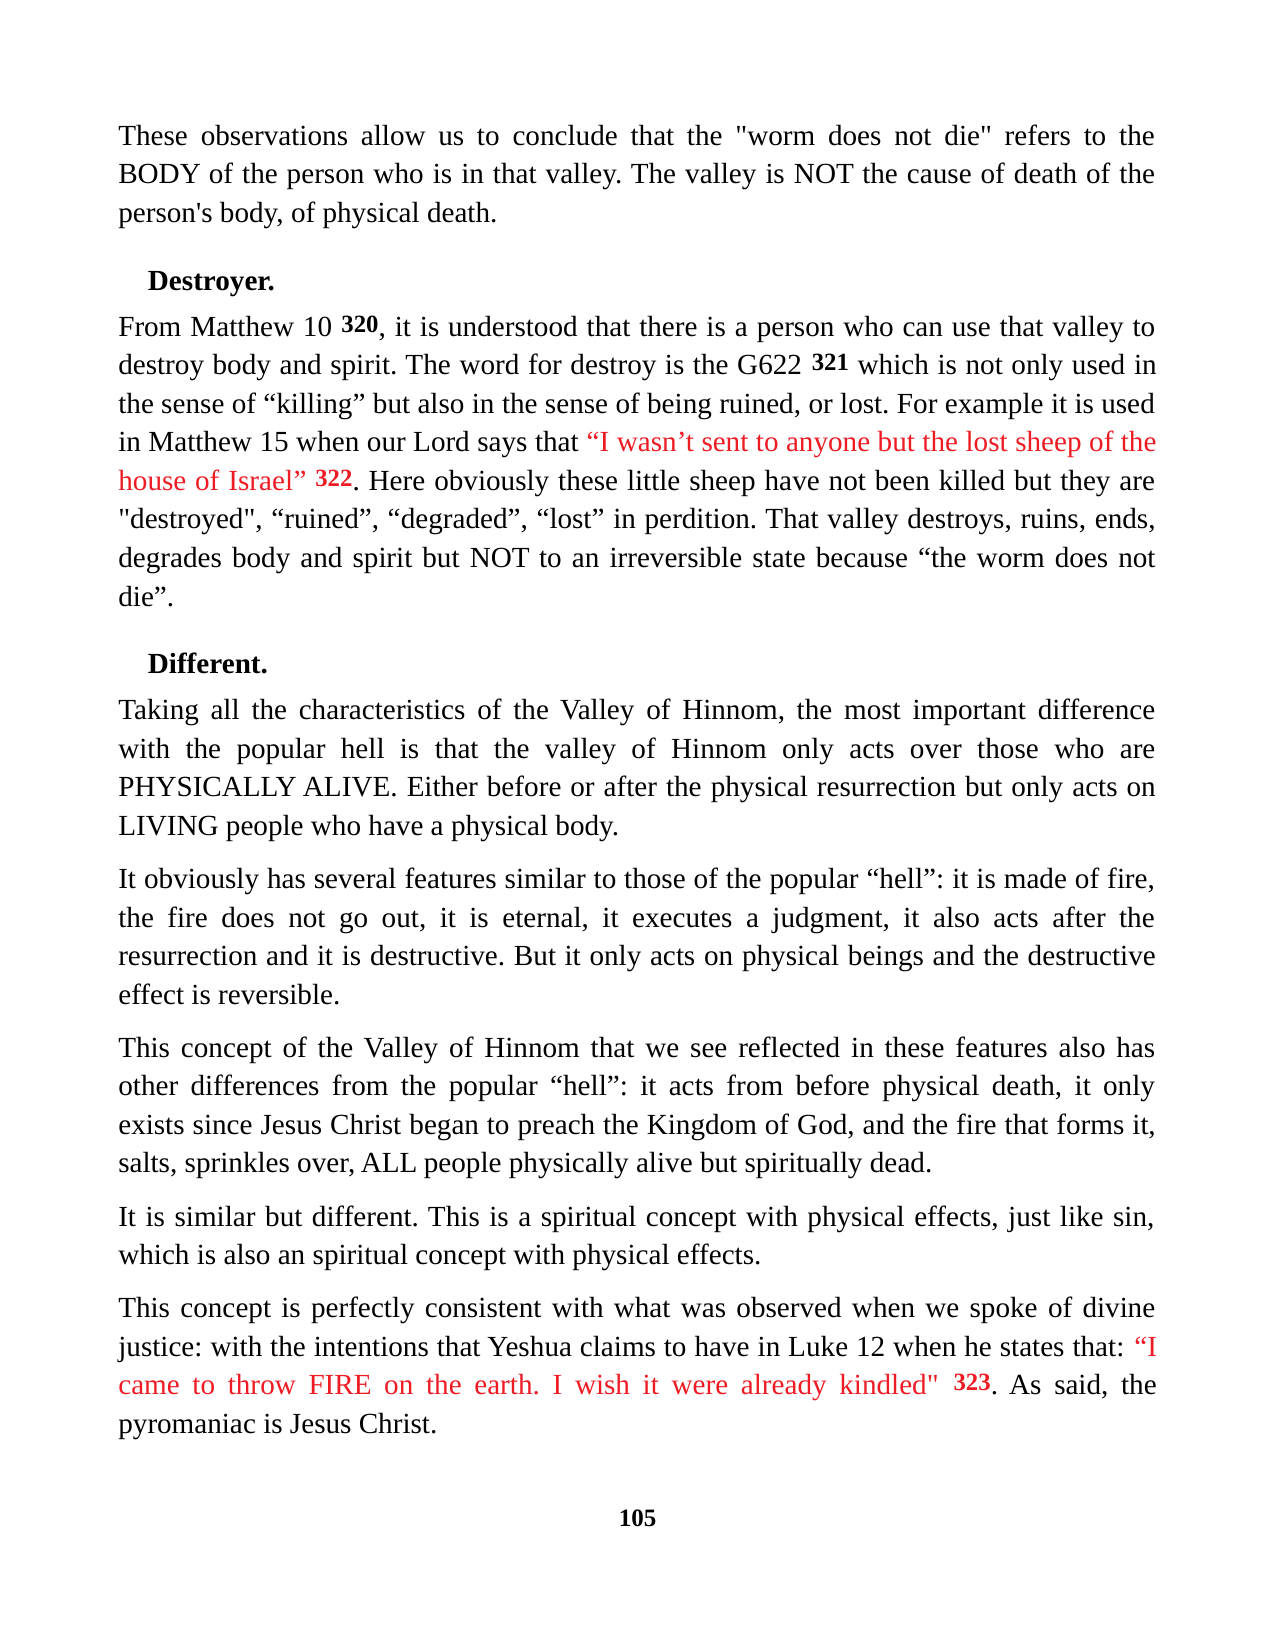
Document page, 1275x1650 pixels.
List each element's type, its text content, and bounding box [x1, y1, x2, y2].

subtitle Different. [148, 646, 1157, 680]
text This concept is perfectly consistent with what was observed when we spoke of divine justice: with the intentions that Yeshua claims to have in Luke 12 when he states that: “I came to throw FIRE on the earth. I wish it were already kindled" . As said, the pyromaniac is Jesus Christ. [118, 1290, 1157, 1439]
text From Matthew 10 , it is understood that there is a person who can use that valley to destroy body and spirit. The word for destroy is the G622 which is not only used in the sense of “killing” but also in the sense of being ruined, or lost. For example it is used in Matthew 15 when our Lord says that “I wasn’t sent to anyone but the lost sheep of the house of Israel” . Here obviously these little sheep have not been killed but they are "destroyed", “ruined”, “degraded”, “lost” in perdition. That valley destroys, ruins, ends, degrades body and spirit but NOT to an irreversible state because “the worm does not die”. [118, 309, 1157, 612]
text It is similar but different. This is a spiritual concept with physical effects, just like sin, which is also an spiritual concept with physical effects. [118, 1199, 1157, 1271]
text This concept of the Valley of Hinnom that we see reflected in these features also has other differences from the popular “hell”: it acts from before physical death, it only exists since Jesus Christ began to preach the Kingdom of God, and the fire that forms it, salts, sprinkles over, ALL people physically alive but spiritually dead. [118, 1030, 1157, 1179]
text These observations allow us to conclude that the "worm does not die" refers to the BODY of the person who is in that valley. The valley is NOT the cause of death of the person's body, of physical death. [118, 118, 1157, 229]
subtitle Destroyer. [148, 263, 1157, 296]
text It obviously has several features similar to those of the popular “hell”: it is made of fire, the fire does not go out, it is eternal, it executes a judgment, it also acts after the resurrection and it is destructive. But it only acts on physical beings and the destructive effect is reversible. [118, 861, 1157, 1010]
text Taking all the characteristics of the Valley of Hinnom, the most important difference with the popular hell is that the valley of Hinnom only acts over those who are PHYSICALLY ALIVE. Either before or after the physical resurrection but only acts on LIVING people who have a physical body. [118, 692, 1157, 842]
